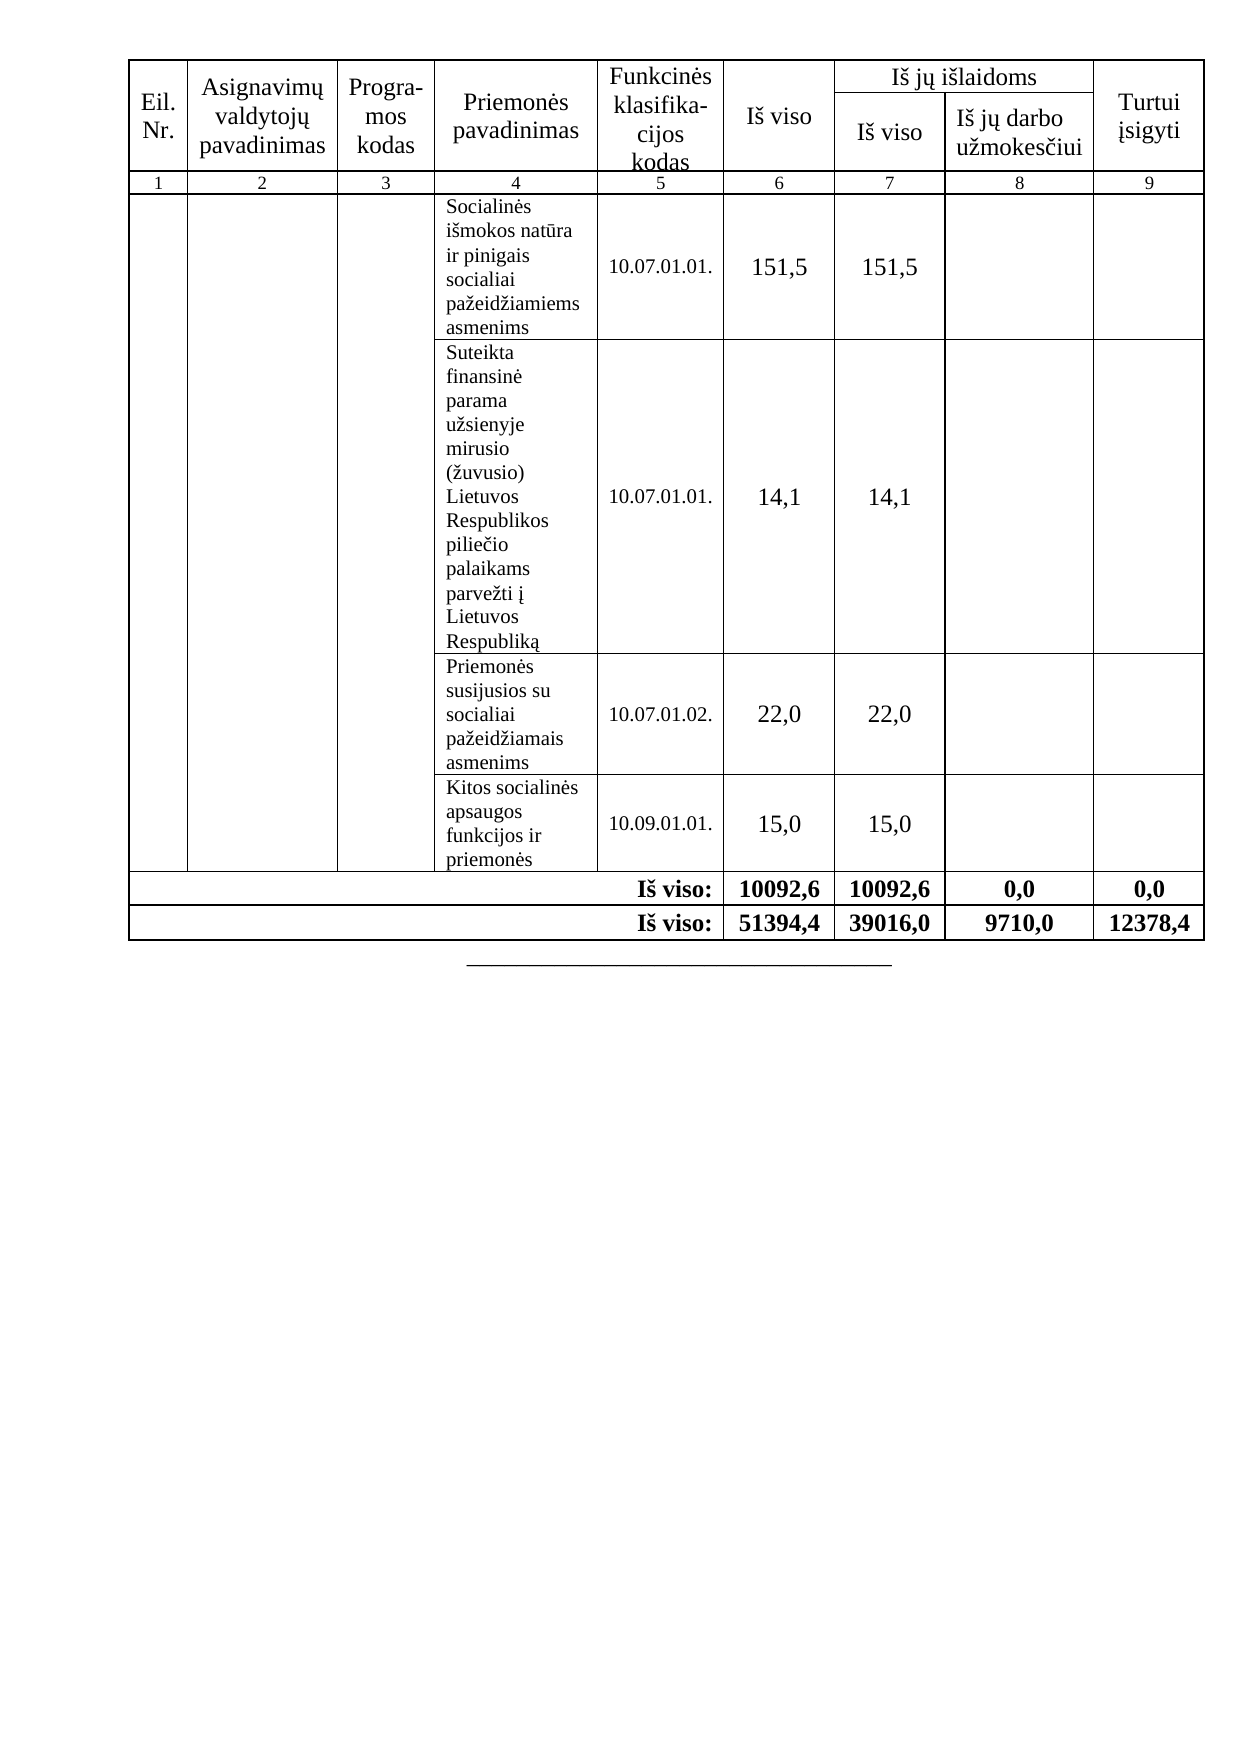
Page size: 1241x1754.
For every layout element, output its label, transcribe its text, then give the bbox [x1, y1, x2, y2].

table_cell [188, 195, 337, 871]
table_cell 10.07.01.02. [598, 654, 723, 774]
table_cell 3 [338, 172, 434, 193]
table_cell Iš viso: [130, 872, 723, 904]
table_header Funkcinės klasifika-cijos kodas [598, 61, 723, 170]
table_header Iš viso [724, 61, 834, 170]
table_cell [1094, 340, 1203, 653]
table_cell [946, 654, 1093, 774]
table_cell 2 [188, 172, 337, 193]
table_cell [338, 195, 434, 871]
table_cell 4 [435, 172, 597, 193]
table_cell Iš viso: [130, 906, 723, 938]
table_cell 7 [835, 172, 944, 193]
table_cell 22,0 [835, 654, 944, 774]
table_cell [946, 340, 1093, 653]
table_cell [1094, 195, 1203, 339]
table_cell 10.09.01.01. [598, 775, 723, 871]
text __________________________________ [177, 941, 1181, 969]
table_cell 9710,0 [946, 906, 1093, 938]
table_cell 22,0 [724, 654, 834, 774]
table_cell 10.07.01.01. [598, 340, 723, 653]
table_cell 0,0 [1094, 872, 1203, 904]
table_cell Kitos socialinės apsaugos funkcijos ir priemonės [435, 775, 597, 871]
table_cell 1 [130, 172, 187, 193]
table_cell 15,0 [835, 775, 944, 871]
table_cell 0,0 [946, 872, 1093, 904]
table_cell 151,5 [835, 195, 944, 339]
table_cell Iš viso [835, 93, 944, 170]
table_header Turtui įsigyti [1094, 61, 1203, 170]
table_cell [1094, 775, 1203, 871]
table_cell 5 [598, 172, 723, 193]
table_cell 10092,6 [724, 872, 834, 904]
table_cell 151,5 [724, 195, 834, 339]
table_cell Priemonės susijusios su socialiai pažeidžiamais asmenims [435, 654, 597, 774]
table_cell [946, 775, 1093, 871]
table_header Iš jų išlaidoms [835, 61, 1093, 92]
table_cell Socialinės išmokos natūra ir pinigais socialiai pažeidžiamiems asmenims [435, 195, 597, 339]
table_cell 14,1 [724, 340, 834, 653]
table_cell Iš jų darbo užmokesčiui [946, 93, 1093, 170]
table_cell 8 [946, 172, 1093, 193]
table_header Asignavimų valdytojų pavadinimas [188, 61, 337, 170]
table_cell 9 [1094, 172, 1203, 193]
table_cell [130, 195, 187, 871]
table_cell 14,1 [835, 340, 944, 653]
table_cell [946, 195, 1093, 339]
table_cell Suteikta finansinė parama užsienyje mirusio (žuvusio) Lietuvos Respublikos piliečio palaikams parvežti į Lietuvos Respubliką [435, 340, 597, 653]
table_cell 39016,0 [835, 906, 944, 938]
table_cell 10.07.01.01. [598, 195, 723, 339]
table_cell 6 [724, 172, 834, 193]
table_cell [1094, 654, 1203, 774]
table_cell 12378,4 [1094, 906, 1203, 938]
table_cell 15,0 [724, 775, 834, 871]
table_header Priemonės pavadinimas [435, 61, 597, 170]
table_cell 51394,4 [724, 906, 834, 938]
table_cell 10092,6 [835, 872, 944, 904]
table_header Eil. Nr. [130, 61, 187, 170]
table_header Progra-mos kodas [338, 61, 434, 170]
